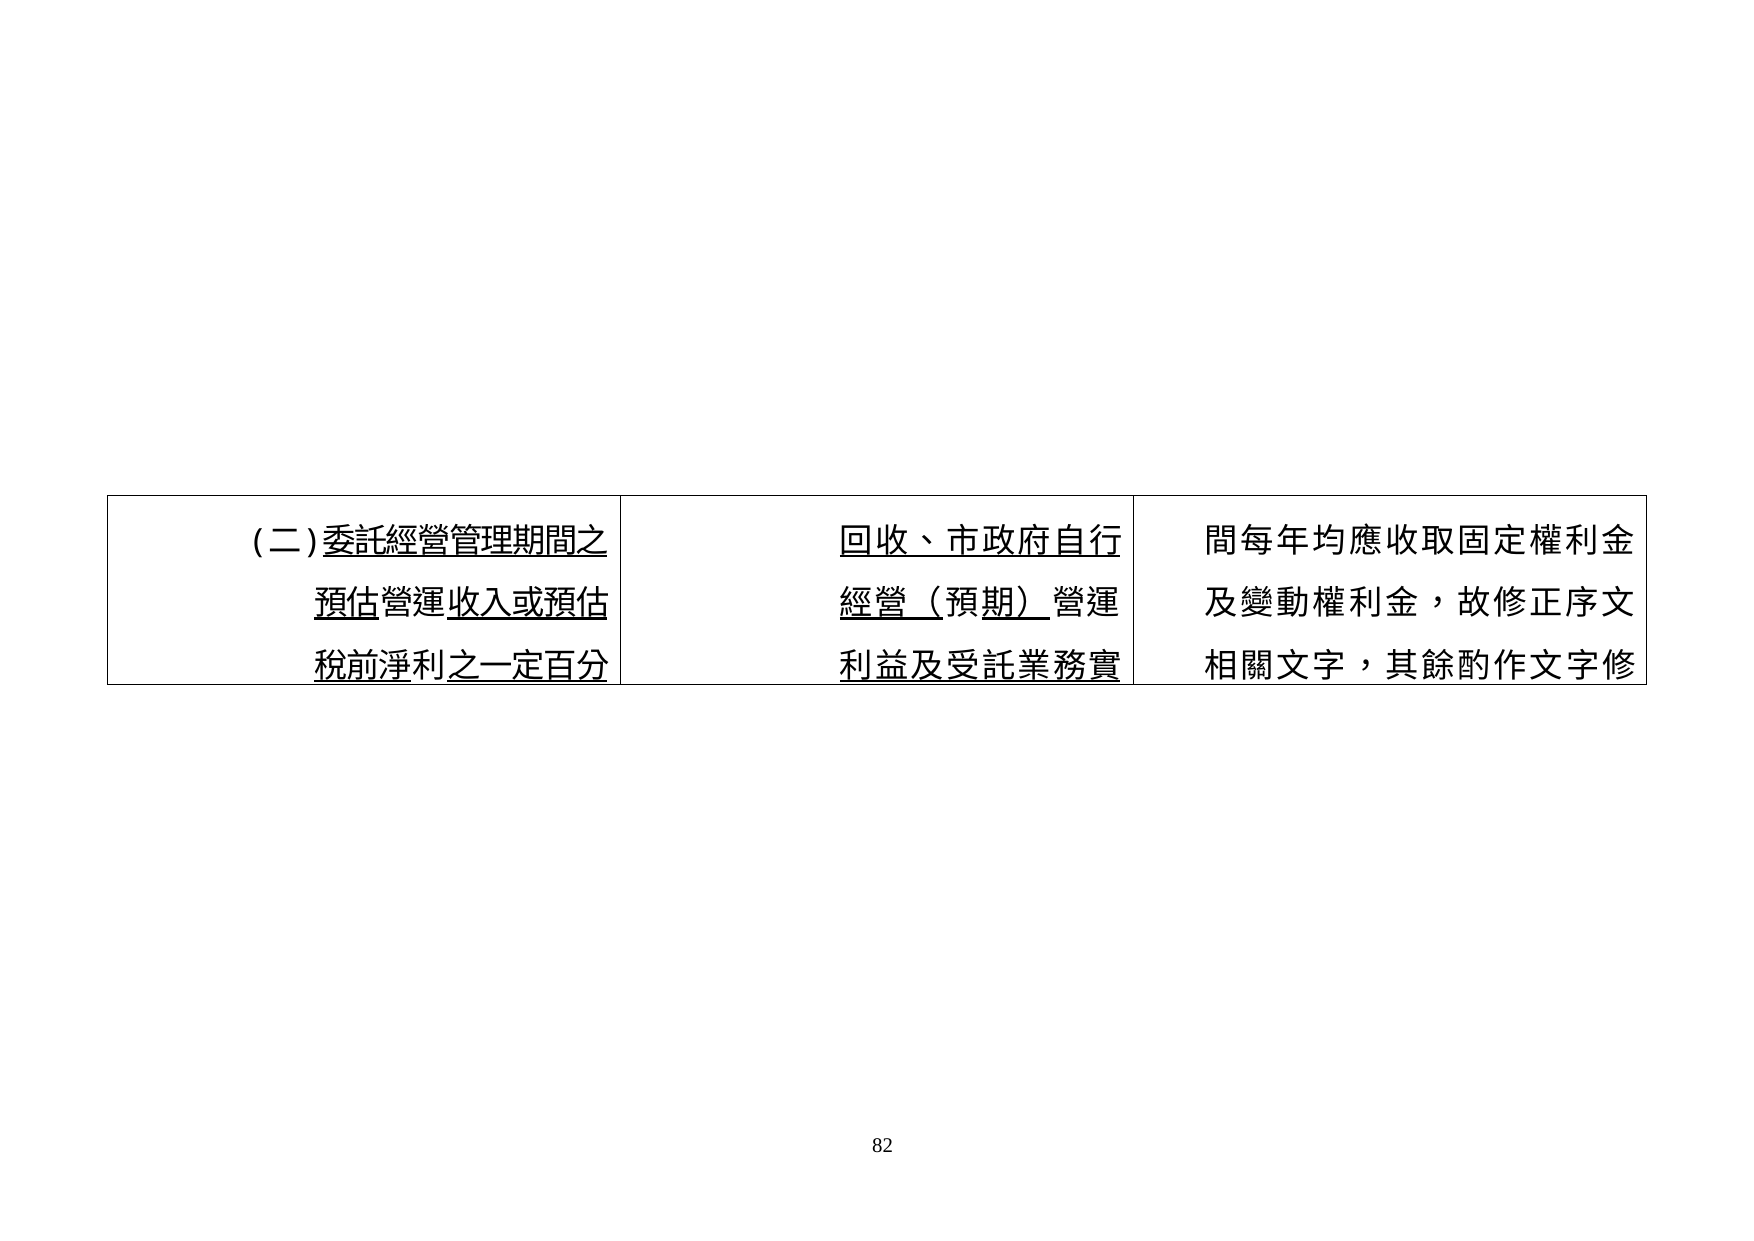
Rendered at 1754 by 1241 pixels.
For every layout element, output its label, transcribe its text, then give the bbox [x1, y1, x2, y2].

table_cell (二)委託經營管理期間之預估營運收入或預估稅前淨利之一定百分 [108, 496, 620, 684]
table_cell 間每年均應收取固定權利金及變動權利金，故修正序文相關文字，其餘酌作文字修 [1134, 496, 1646, 684]
table_cell 回收、市政府自行經營（預期）營運利益及受託業務實 [621, 496, 1133, 684]
